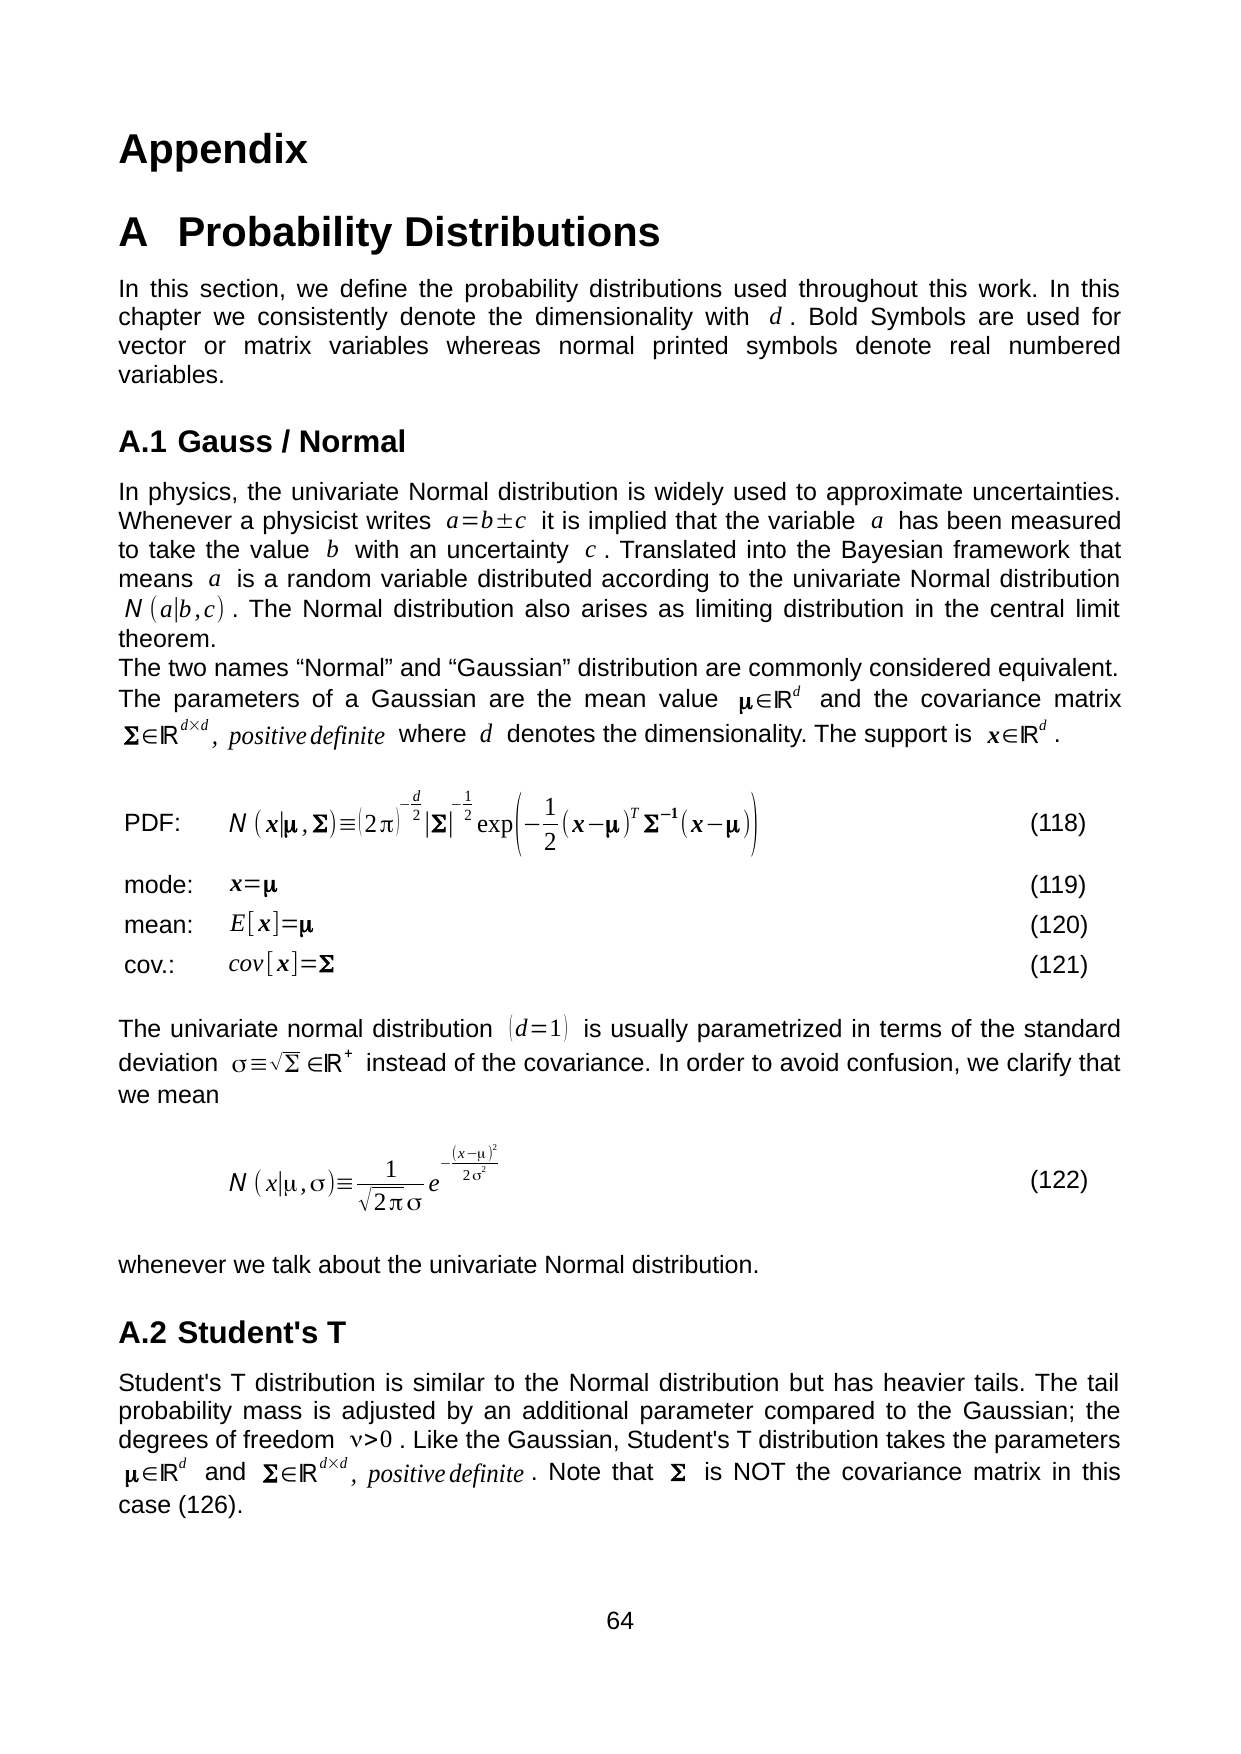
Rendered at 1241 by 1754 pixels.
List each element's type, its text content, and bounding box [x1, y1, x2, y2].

table_header [118, 1137, 217, 1221]
table_cell (119) [1024, 864, 1123, 904]
text The two names “Normal” and “Gaussian” distribution are commonly considered equivalent. [118, 653, 1122, 682]
text In physics, the univariate Normal distribution is widely used to approximate uncertainties. Whenever a physicist writes it is implied that the variable has been measured to take the value with an uncertainty . Translated into the Bayesian framework that means is a random variable distributed according to the univariate Normal distribution . The Normal distribution also arises as limiting distribution in the central limit theorem. [118, 477, 1122, 653]
table_header [217, 1137, 1024, 1221]
text The parameters of a Gaussian are the mean value and the covariance matrix where denotes the dimensionality. The support is . [118, 682, 1122, 752]
table_cell mean: [118, 904, 217, 944]
title Gauss / Normal [118, 423, 1122, 459]
text In this section, we define the probability distributions used throughout this work. In this chapter we consistently denote the dimensionality with . Bold Symbols are used for vector or matrix variables whereas normal printed symbols denote real numbered variables. [118, 273, 1122, 388]
table_cell [217, 944, 1024, 984]
text Student's T distribution is similar to the Normal distribution but has heavier tails. The tail probability mass is adjusted by an additional parameter compared to the Gaussian; the degrees of freedom . Like the Gaussian, Student's T distribution takes the parameters and . Note that is NOT the covariance matrix in this case (126). [118, 1368, 1122, 1518]
table_header (118) [1024, 780, 1123, 864]
table_cell (120) [1024, 904, 1123, 944]
title Student's T [118, 1314, 1122, 1349]
table_header (122) [1024, 1137, 1123, 1221]
table_header [217, 780, 1024, 864]
table_cell [217, 904, 1024, 944]
table_cell [217, 864, 1024, 904]
table_header PDF: [118, 780, 217, 864]
text The univariate normal distribution is usually parametrized in terms of the standard deviation instead of the covariance. In order to avoid confusion, we clarify that we mean [118, 1013, 1122, 1108]
table_cell cov.: [118, 944, 217, 984]
title Probability Distributions [118, 208, 1122, 256]
table_cell mode: [118, 864, 217, 904]
table_cell (121) [1024, 944, 1123, 984]
text whenever we talk about the univariate Normal distribution. [118, 1250, 1122, 1279]
